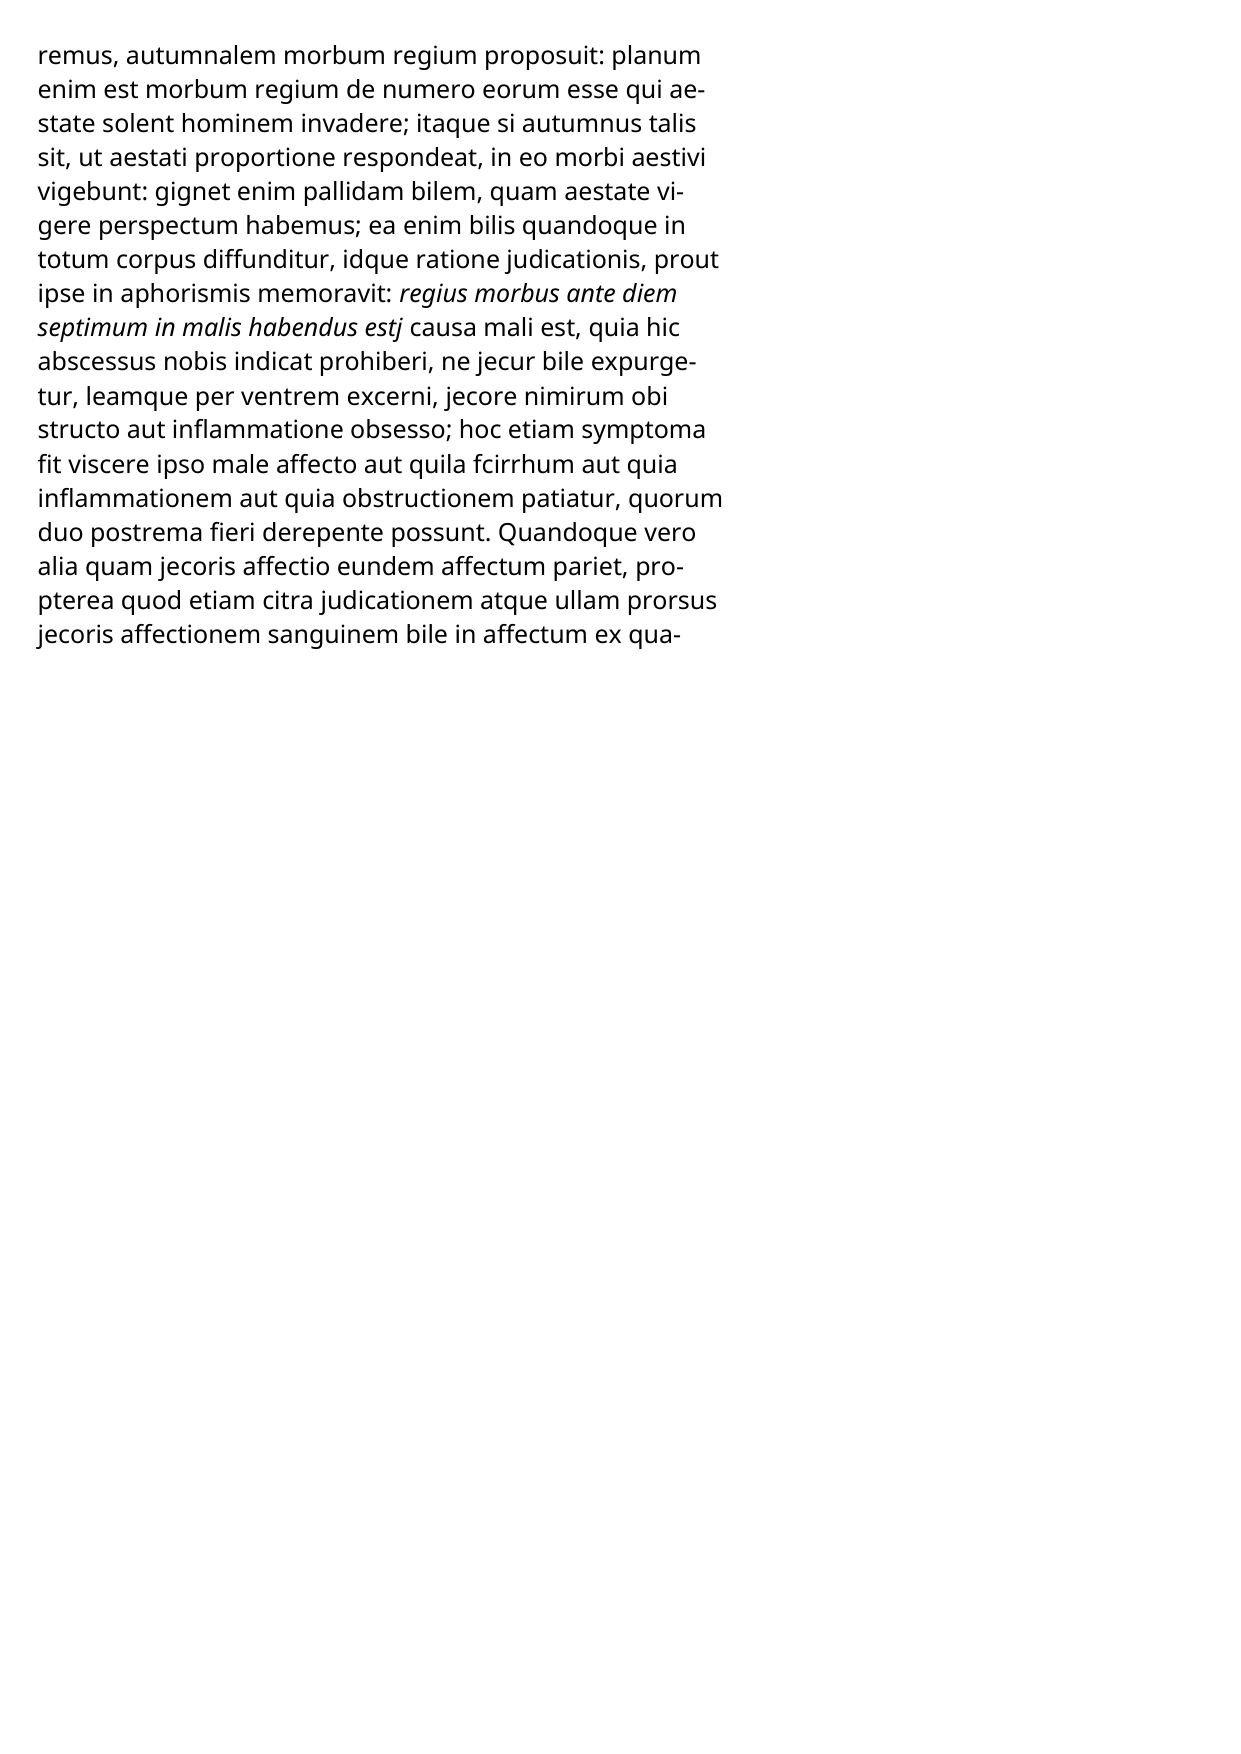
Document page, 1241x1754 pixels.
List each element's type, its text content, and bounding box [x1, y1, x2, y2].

text remus, autumnalem morbum regium proposuit: planum enim est morbum regium de numero eorum esse qui ae- state solent hominem invadere; itaque si autumnus talis sit, ut aestati proportione respondeat, in eo morbi aestivi vigebunt: gignet enim pallidam bilem, quam aestate vi- gere perspectum habemus; ea enim bilis quandoque in totum corpus diffunditur, idque ratione judicationis, prout ipse in aphorismis memoravit: regius morbus ante diem septimum in malis habendus estj causa mali est, quia hic abscessus nobis indicat prohiberi, ne jecur bile expurge- tur, leamque per ventrem excerni, jecore nimirum obi structo aut inflammatione obsesso; hoc etiam symptoma fit viscere ipso male affecto aut quila fcirrhum aut quia inflammationem aut quia obstructionem patiatur, quorum duo postrema fieri derepente possunt. Quandoque vero alia quam jecoris affectio eundem affectum pariet, pro- pterea quod etiam citra judicationem atque ullam prorsus jecoris affectionem sanguinem bile in affectum ex qua- [37, 37, 1203, 651]
